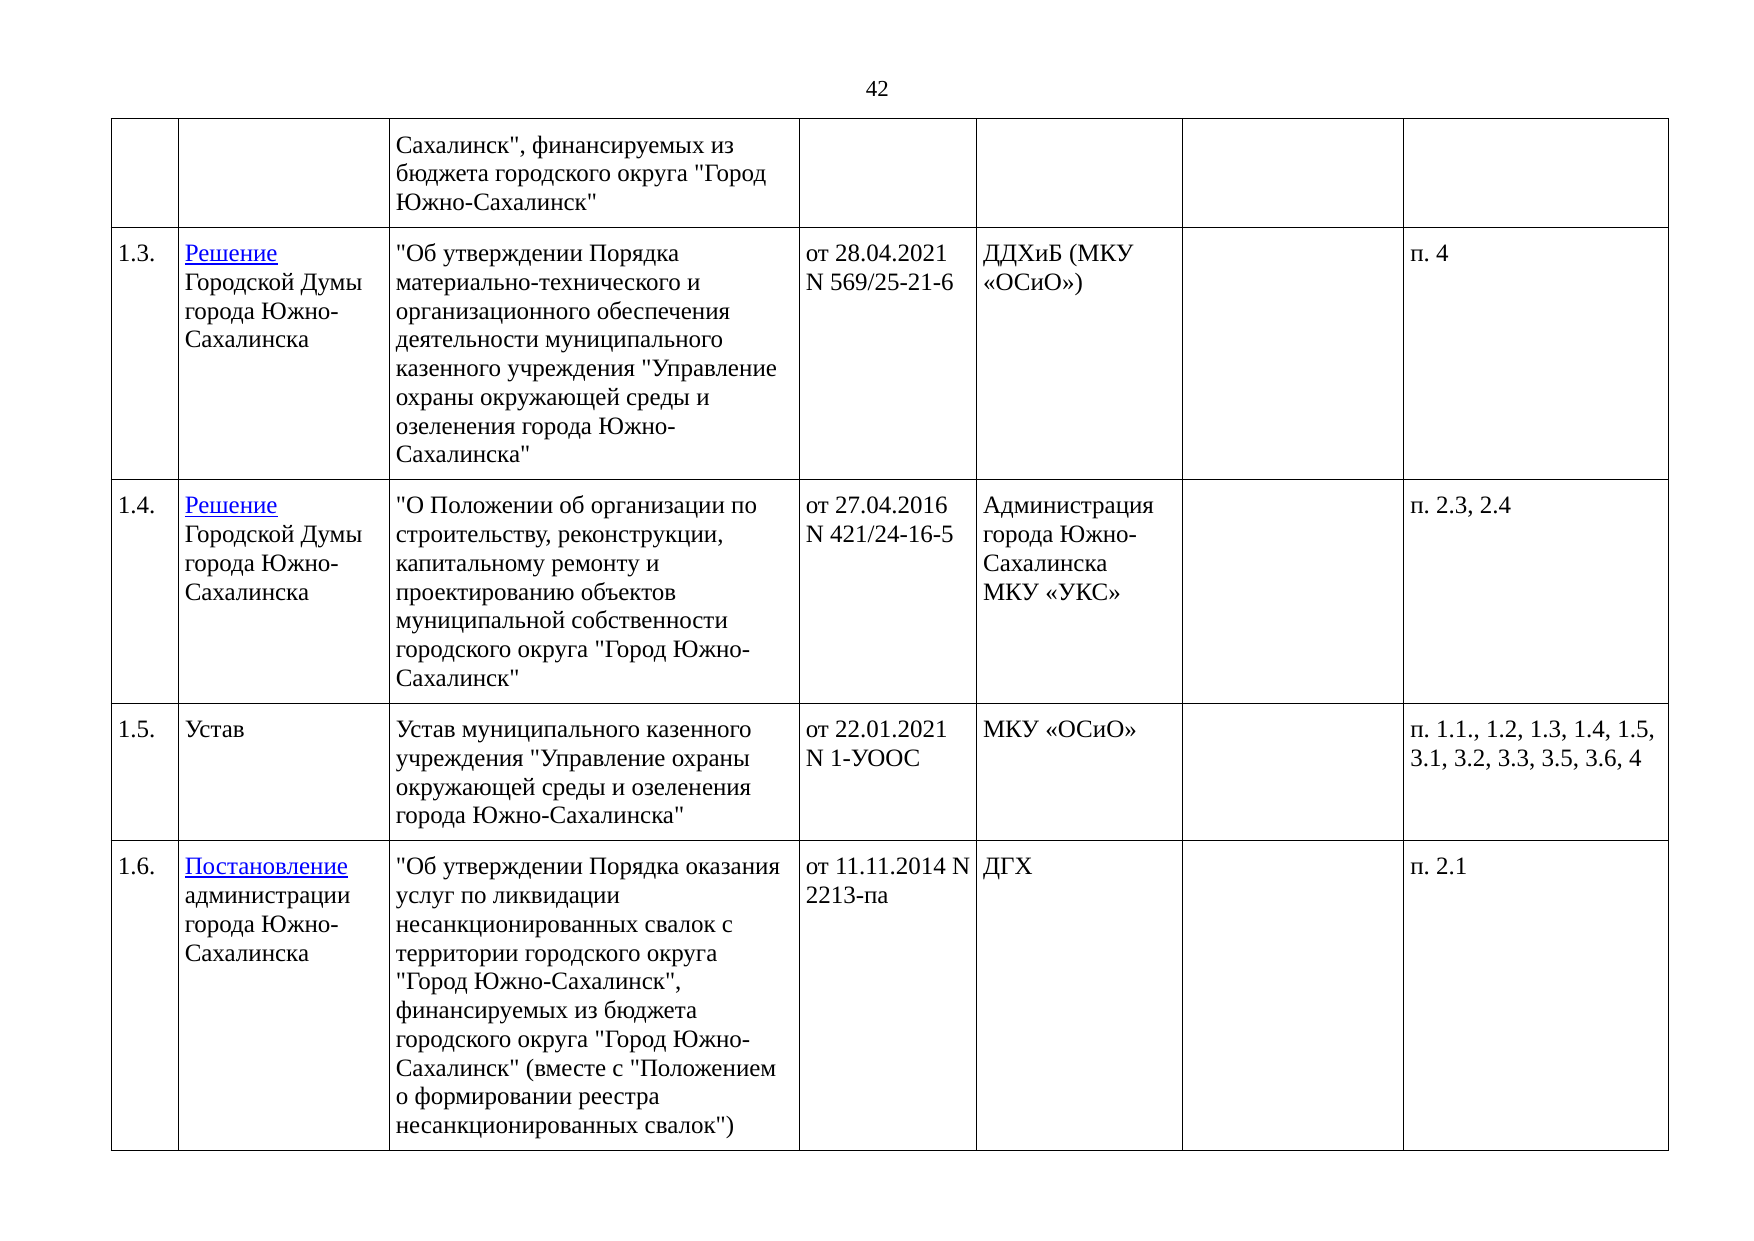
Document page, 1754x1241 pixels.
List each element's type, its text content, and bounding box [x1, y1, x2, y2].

table_cell Решение Городской Думы города Южно-Сахалинска [179, 228, 389, 479]
table_cell Устав [179, 704, 389, 840]
table_cell Решение Городской Думы города Южно-Сахалинска [179, 480, 389, 702]
table_cell [179, 119, 389, 227]
table_cell [1669, 118, 1674, 227]
table_cell 1.4. [112, 480, 178, 702]
table_cell [1669, 479, 1674, 702]
table_cell [800, 119, 976, 227]
table_cell Сахалинск", финансируемых из бюджета городского округа "Город Южно-Сахалинск" [390, 119, 799, 227]
table_cell Администрация города Южно-Сахалинска МКУ «УКС» [977, 480, 1182, 702]
table_cell п. 1.1., 1.2, 1.3, 1.4, 1.5, 3.1, 3.2, 3.3, 3.5, 3.6, 4 [1404, 704, 1668, 840]
table_cell Устав муниципального казенного учреждения "Управление охраны окружающей среды и озеленения города Южно-Сахалинска" [390, 704, 799, 840]
table_cell [1183, 704, 1403, 840]
table_cell МКУ «ОСиО» [977, 704, 1182, 840]
table_cell 1.6. [112, 841, 178, 1149]
table_cell [112, 119, 178, 227]
table_cell от 11.11.2014 N 2213-па [800, 841, 976, 1149]
table_cell п. 2.1 [1404, 841, 1668, 1149]
table_cell "Об утверждении Порядка оказания услуг по ликвидации несанкционированных свалок с территории городского округа "Город Южно-Сахалинск", финансируемых из бюджета городского округа "Город Южно-Сахалинск" (вместе с "Положением о формировании реестра несанкционированных свалок") [390, 841, 799, 1149]
table_cell [1183, 228, 1403, 479]
table_cell от 27.04.2016 N 421/24-16-5 [800, 480, 976, 702]
table_cell [1404, 119, 1668, 227]
table_cell ДДХиБ (МКУ «ОСиО») [977, 228, 1182, 479]
table_cell от 28.04.2021 N 569/25-21-6 [800, 228, 976, 479]
table_cell 1.5. [112, 704, 178, 840]
table_cell [1183, 119, 1403, 227]
table_cell п. 2.3, 2.4 [1404, 480, 1668, 702]
table_cell [1183, 480, 1403, 702]
table_cell 1.3. [112, 228, 178, 479]
table_cell Постановление администрации города Южно-Сахалинска [179, 841, 389, 1149]
table_cell "Об утверждении Порядка материально-технического и организационного обеспечения деятельности муниципального казенного учреждения "Управление охраны окружающей среды и озеленения города Южно-Сахалинска" [390, 228, 799, 479]
table_cell [1669, 703, 1674, 840]
table_cell [1183, 841, 1403, 1149]
table_cell от 22.01.2021 N 1-УООС [800, 704, 976, 840]
table_cell [1669, 227, 1674, 479]
table_cell п. 4 [1404, 228, 1668, 479]
table_cell ДГХ [977, 841, 1182, 1149]
table_cell [1669, 840, 1674, 1149]
table_cell [977, 119, 1182, 227]
table_cell "О Положении об организации по строительству, реконструкции, капитальному ремонту и проектированию объектов муниципальной собственности городского округа "Город Южно-Сахалинск" [390, 480, 799, 702]
